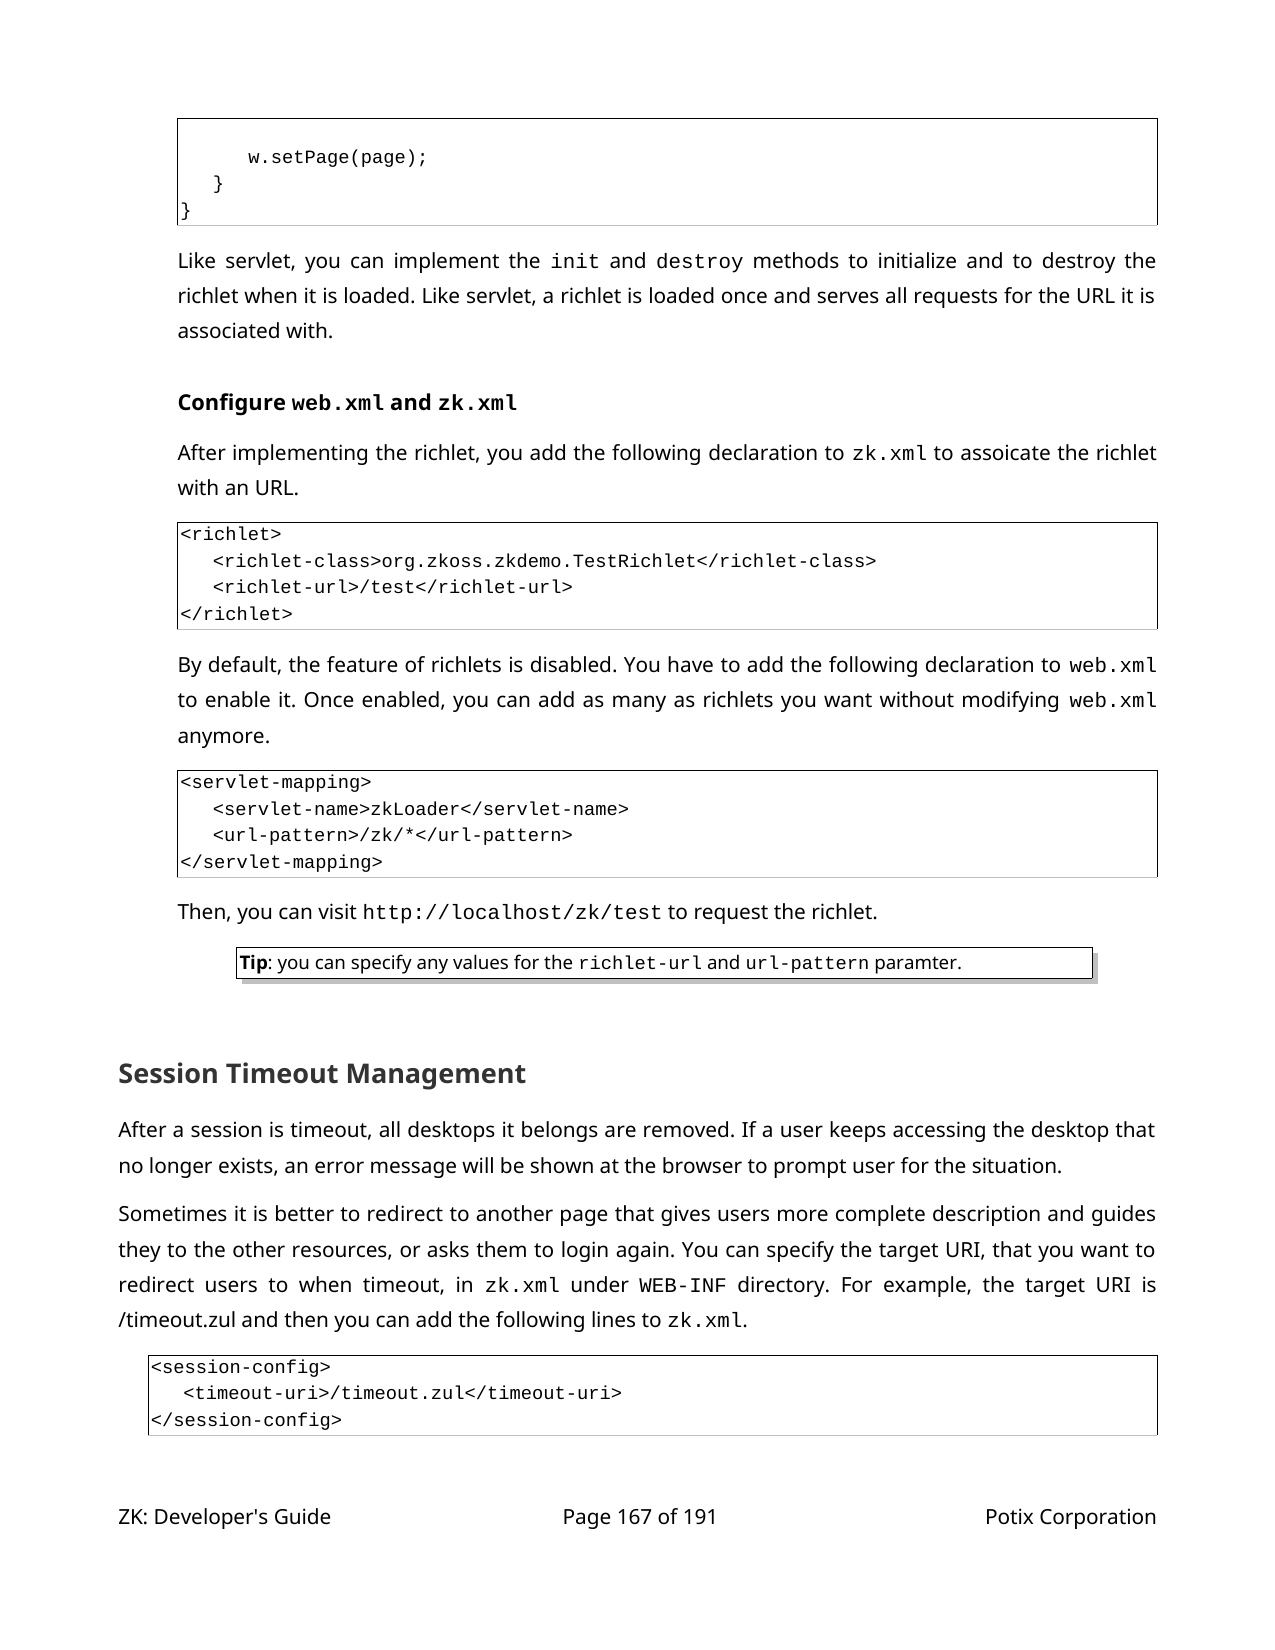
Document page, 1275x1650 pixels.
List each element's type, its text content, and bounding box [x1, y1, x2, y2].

text <servlet-mapping> <servlet-name>zkLoader</servlet-name> <url-pattern>/zk/*</url-pattern> </servlet-mapping> [178, 771, 1157, 877]
text After implementing the richlet, you add the following declaration to zk.xml to assoicate the richlet with an URL. [177, 438, 1157, 502]
text w.setPage(page); } } [178, 119, 1157, 225]
text Like servlet, you can implement the init and destroy methods to initialize and to destroy the richlet when it is loaded. Like servlet, a richlet is loaded once and serves all requests for the URL it is associated with. [177, 246, 1157, 345]
text Sometimes it is better to redirect to another page that gives users more complete description and guides they to the other resources, or asks them to login again. You can specify the target URI, that you want to redirect users to when timeout, in zk.xml under WEB-INF directory. For example, the target URI is /timeout.zul and then you can add the following lines to zk.xml. [118, 1199, 1157, 1334]
text <richlet> <richlet-class>org.zkoss.zkdemo.TestRichlet</richlet-class> <richlet-url>/test</richlet-url> </richlet> [178, 523, 1157, 629]
subtitle Session Timeout Management [118, 1055, 1157, 1092]
text <session-config> <timeout-uri>/timeout.zul</timeout-uri> </session-config> [149, 1356, 1157, 1435]
subtitle Configure web.xml and zk.xml [177, 387, 1157, 417]
text Tip: you can specify any values for the richlet-url and url-pattern paramter. [237, 948, 1092, 978]
text By default, the feature of richlets is disabled. You have to add the following declaration to web.xml to enable it. Once enabled, you can add as many as richlets you want without modifying web.xml anymore. [177, 650, 1157, 749]
text After a session is timeout, all desktops it belongs are removed. If a user keeps accessing the desktop that no longer exists, an error message will be shown at the browser to prompt user for the situation. [118, 1116, 1157, 1179]
text Then, you can visit http://localhost/zk/test to request the richlet. [177, 897, 1157, 926]
